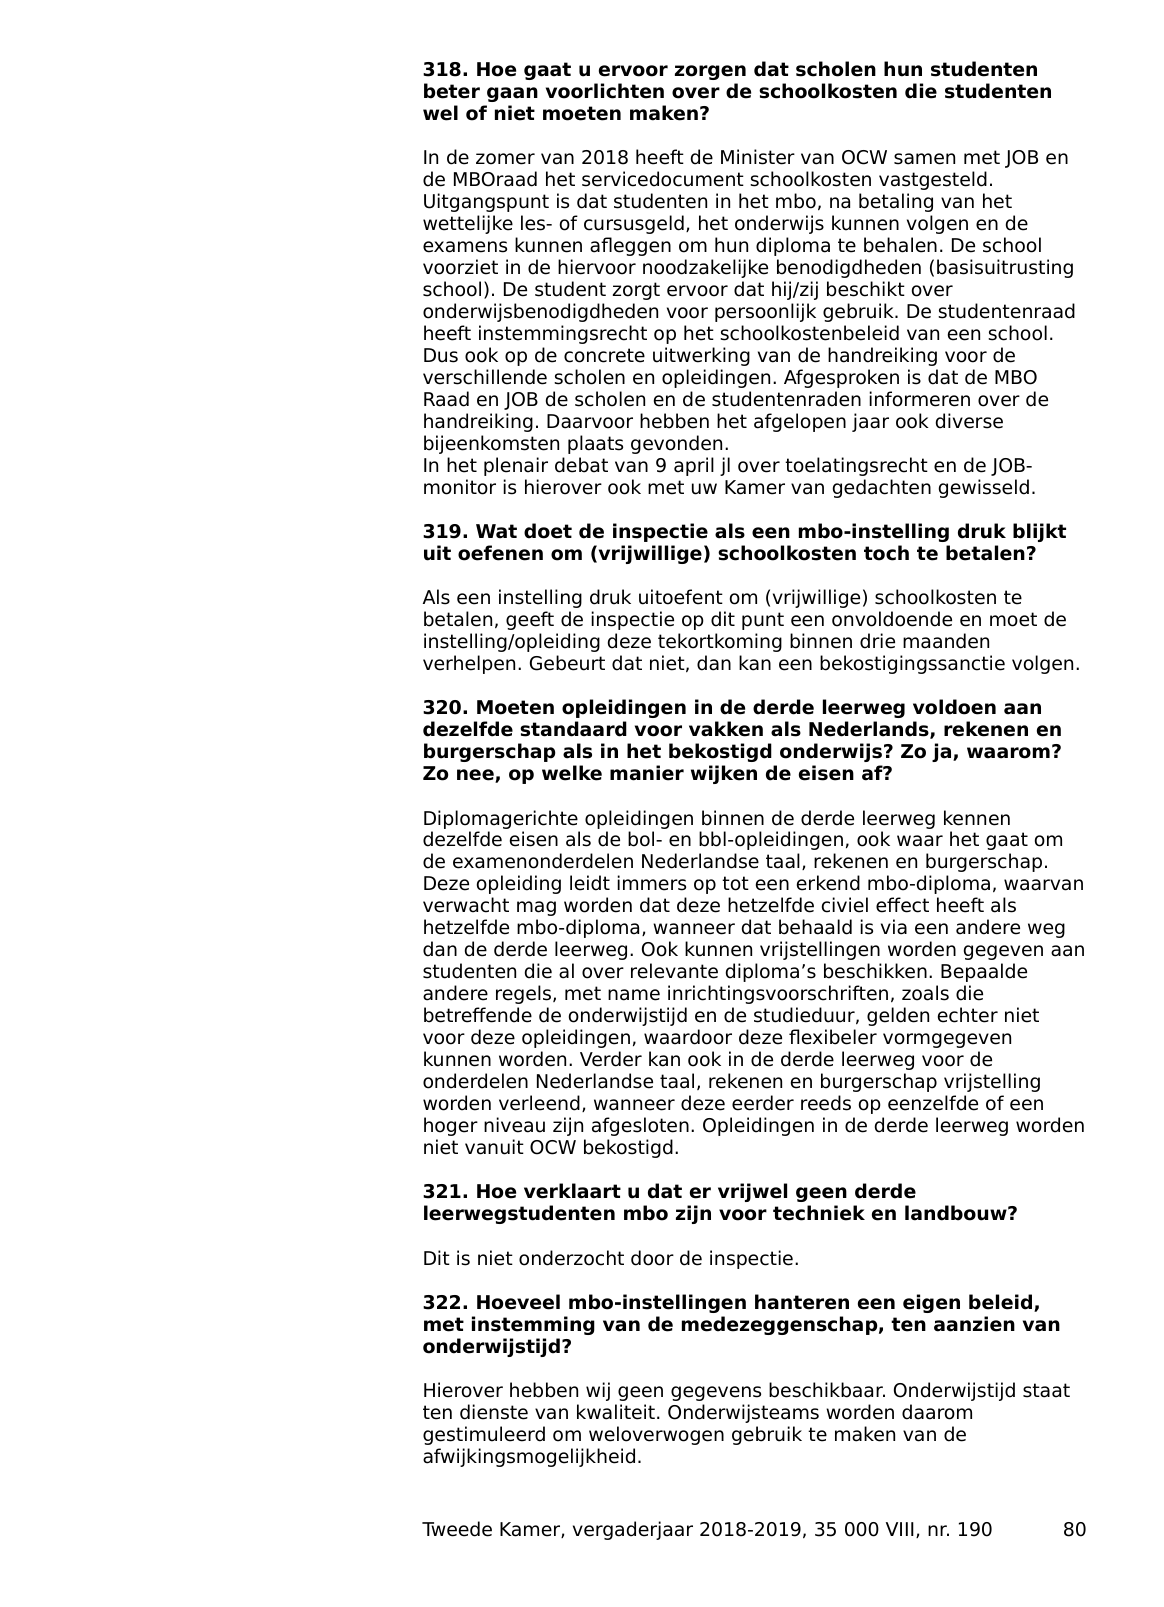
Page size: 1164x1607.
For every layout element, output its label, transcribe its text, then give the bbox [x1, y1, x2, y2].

text In de zomer van 2018 heeft de Minister van OCW samen met JOB en de MBOraad het servicedocument schoolkosten vastgesteld. Uitgangspunt is dat studenten in het mbo, na betaling van het wettelijke les- of cursusgeld, het onderwijs kunnen volgen en de examens kunnen afleggen om hun diploma te behalen. De school voorziet in de hiervoor noodzakelijke benodigdheden (basisuitrusting school). De student zorgt ervoor dat hij/zij beschikt over onderwijsbenodigdheden voor persoonlijk gebruik. De studentenraad heeft instemmingsrecht op het schoolkostenbeleid van een school. Dus ook op de concrete uitwerking van de handreiking voor de verschillende scholen en opleidingen. Afgesproken is dat de MBO Raad en JOB de scholen en de studentenraden informeren over de handreiking. Daarvoor hebben het afgelopen jaar ook diverse bijeenkomsten plaats gevonden. [422, 147, 1087, 455]
text Dit is niet onderzocht door de inspectie. [422, 1247, 1087, 1269]
subtitle 319. Wat doet de inspectie als een mbo-instelling druk blijkt uit oefenen om (vrijwillige) schoolkosten toch te betalen? [422, 521, 1087, 565]
text Diplomagerichte opleidingen binnen de derde leerweg kennen dezelfde eisen als de bol- en bbl-opleidingen, ook waar het gaat om de examenonderdelen Nederlandse taal, rekenen en burgerschap. Deze opleiding leidt immers op tot een erkend mbo-diploma, waarvan verwacht mag worden dat deze hetzelfde civiel effect heeft als hetzelfde mbo-diploma, wanneer dat behaald is via een andere weg dan de derde leerweg. Ook kunnen vrijstellingen worden gegeven aan studenten die al over relevante diploma’s beschikken. Bepaalde andere regels, met name inrichtingsvoorschriften, zoals die betreffende de onderwijstijd en de studieduur, gelden echter niet voor deze opleidingen, waardoor deze flexibeler vormgegeven kunnen worden. Verder kan ook in de derde leerweg voor de onderdelen Nederlandse taal, rekenen en burgerschap vrijstelling worden verleend, wanneer deze eerder reeds op eenzelfde of een hoger niveau zijn afgesloten. Opleidingen in de derde leerweg worden niet vanuit OCW bekostigd. [422, 807, 1087, 1159]
subtitle 320. Moeten opleidingen in de derde leerweg voldoen aan dezelfde standaard voor vakken als Nederlands, rekenen en burgerschap als in het bekostigd onderwijs? Zo ja, waarom? Zo nee, op welke manier wijken de eisen af? [422, 697, 1087, 785]
text Als een instelling druk uitoefent om (vrijwillige) schoolkosten te betalen, geeft de inspectie op dit punt een onvoldoende en moet de instelling/opleiding deze tekortkoming binnen drie maanden verhelpen. Gebeurt dat niet, dan kan een bekostigingssanctie volgen. [422, 587, 1087, 675]
text Hierover hebben wij geen gegevens beschikbaar. Onderwijstijd staat ten dienste van kwaliteit. Onderwijsteams worden daarom gestimuleerd om weloverwogen gebruik te maken van de afwijkingsmogelijkheid. [422, 1380, 1087, 1468]
text In het plenair debat van 9 april jl over toelatingsrecht en de JOB-monitor is hierover ook met uw Kamer van gedachten gewisseld. [422, 455, 1087, 499]
subtitle 318. Hoe gaat u ervoor zorgen dat scholen hun studenten beter gaan voorlichten over de schoolkosten die studenten wel of niet moeten maken? [422, 59, 1087, 125]
subtitle 322. Hoeveel mbo-instellingen hanteren een eigen beleid, met instemming van de medezeggenschap, ten aanzien van onderwijstijd? [422, 1292, 1087, 1357]
subtitle 321. Hoe verklaart u dat er vrijwel geen derde leerwegstudenten mbo zijn voor techniek en landbouw? [422, 1181, 1087, 1225]
